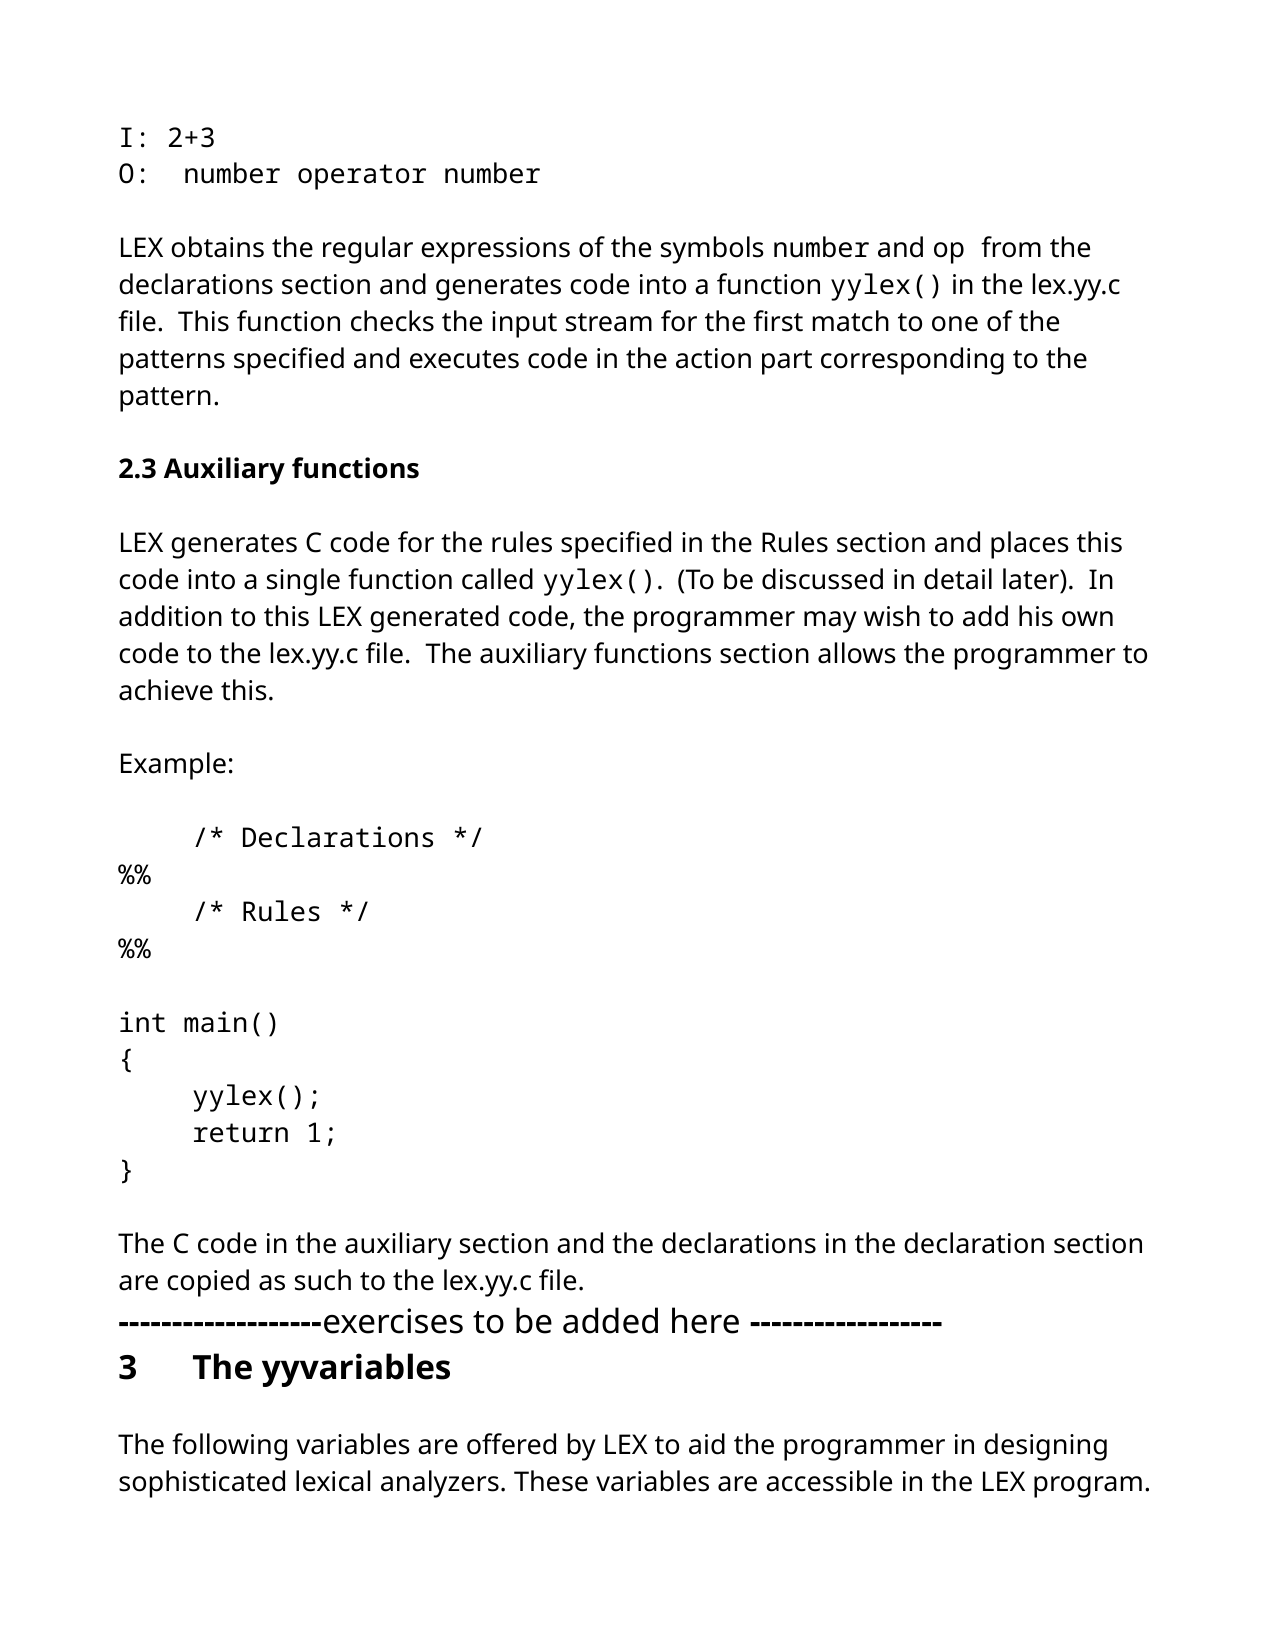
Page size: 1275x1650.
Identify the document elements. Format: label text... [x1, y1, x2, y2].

text %% [118, 856, 1157, 892]
text 3 The yyvariables [118, 1343, 1157, 1389]
text yylex(); [118, 1077, 1157, 1114]
text LEX generates C code for the rules specified in the Rules section and places this code into a single function called yylex(). (To be discussed in detail later). In addition to this LEX generated code, the programmer may wish to add his own code to the lex.yy.c file. The auxiliary functions section allows the programmer to achieve this. [118, 524, 1157, 708]
text The C code in the auxiliary section and the declarations in the declaration section are copied as such to the lex.yy.c file. [118, 1224, 1157, 1298]
text Example: [118, 745, 1157, 782]
text The following variables are offered by LEX to aid the programmer in designing sophisticated lexical analyzers. These variables are accessible in the LEX program. [118, 1426, 1157, 1499]
text %% [118, 929, 1157, 966]
text LEX obtains the regular expressions of the symbols number and op from the declarations section and generates code into a function yylex() in the lex.yy.c file. This function checks the input stream for the first match to one of the patterns specified and executes code in the action part corresponding to the pattern. [118, 229, 1157, 413]
text /* Declarations */ [118, 819, 1157, 856]
text -------------------exercises to be added here ------------------ [118, 1298, 1157, 1343]
text 2.3 Auxiliary functions [118, 450, 1157, 487]
text } [118, 1151, 1157, 1187]
text I: 2+3 [118, 118, 1157, 155]
text O: number operator number [118, 155, 1157, 192]
text int main() [118, 1003, 1157, 1040]
text /* Rules */ [118, 892, 1157, 929]
text { [118, 1040, 1157, 1077]
text return 1; [118, 1114, 1157, 1151]
